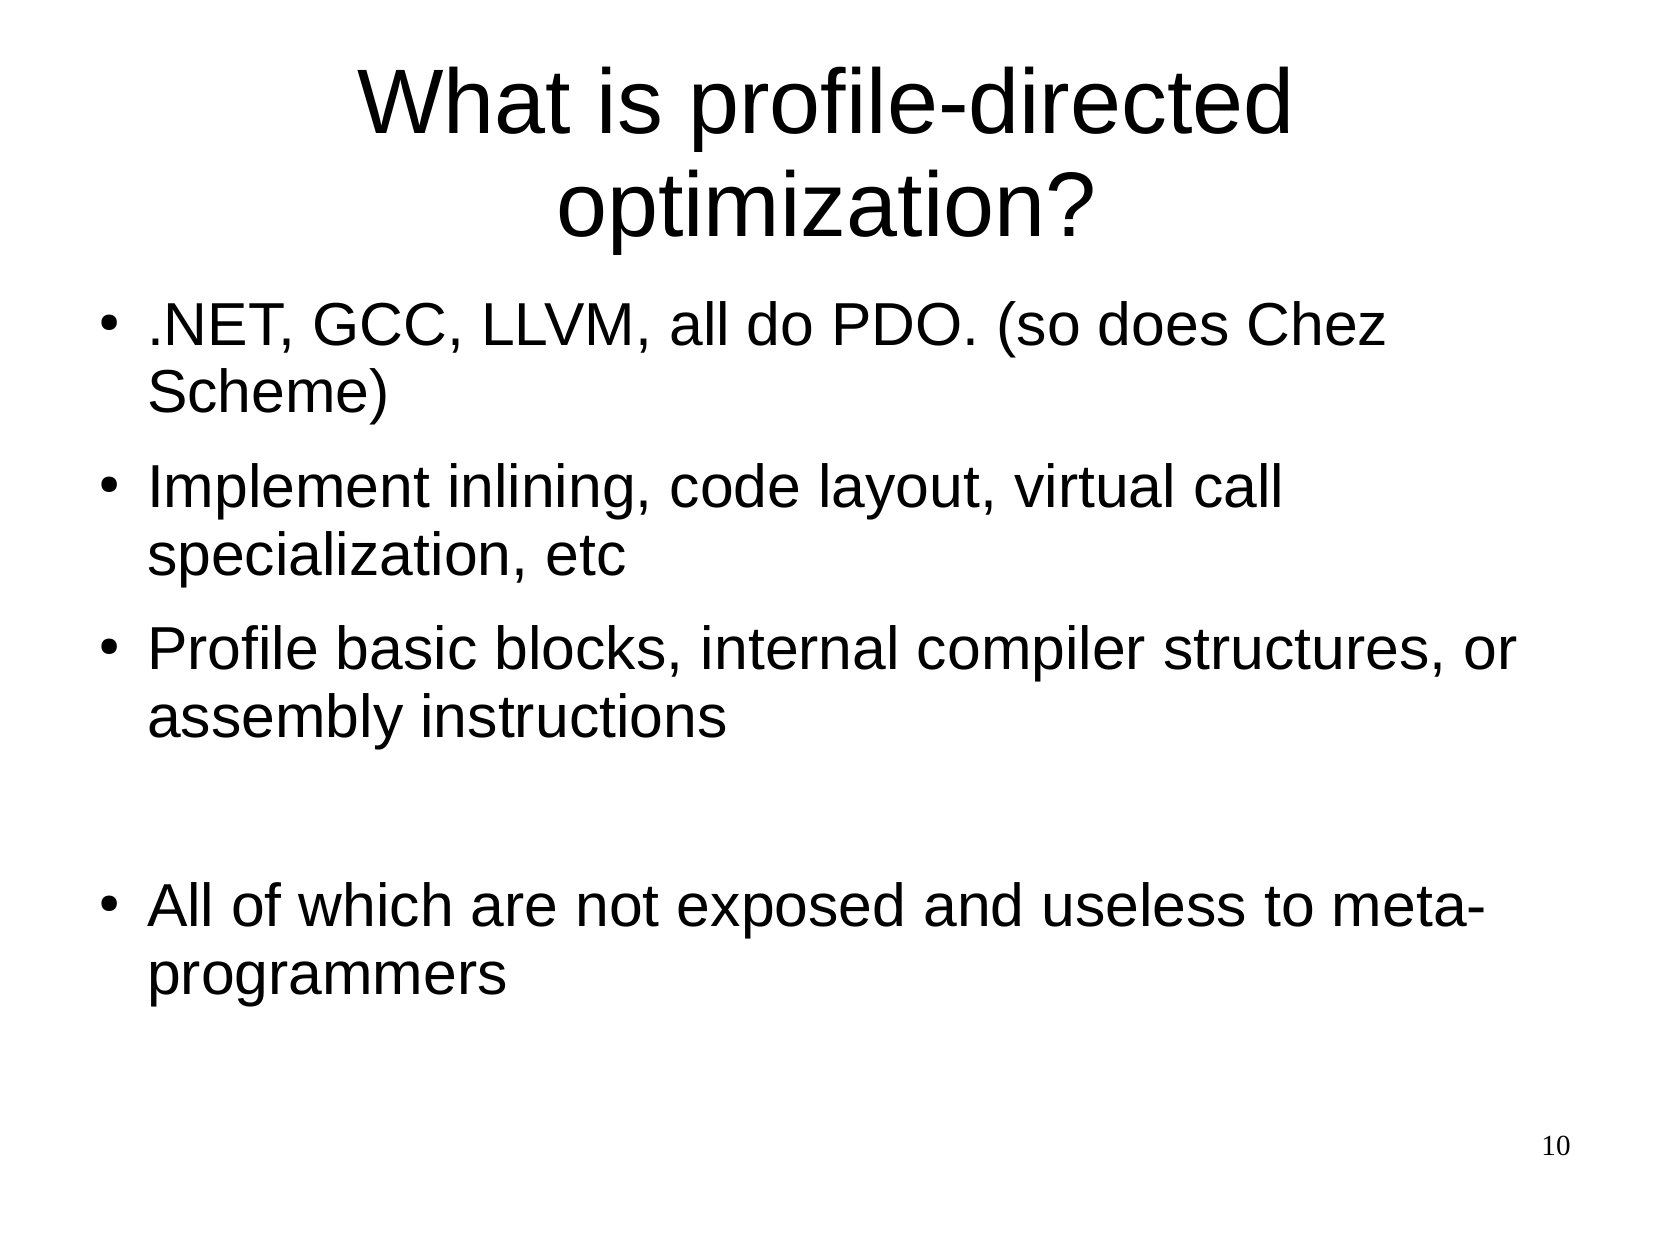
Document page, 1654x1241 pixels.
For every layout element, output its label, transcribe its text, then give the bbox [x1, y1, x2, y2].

list .NET, GCC, LLVM, all do PDO. (so does Chez Scheme) Implement inlining, code layout, virtual call specialization, etc Profile basic blocks, internal compiler structures, or assembly instructions All of which are not exposed and useless to meta-programmers [82, 290, 1571, 1010]
title What is profile-directed optimization? [82, 39, 1571, 267]
